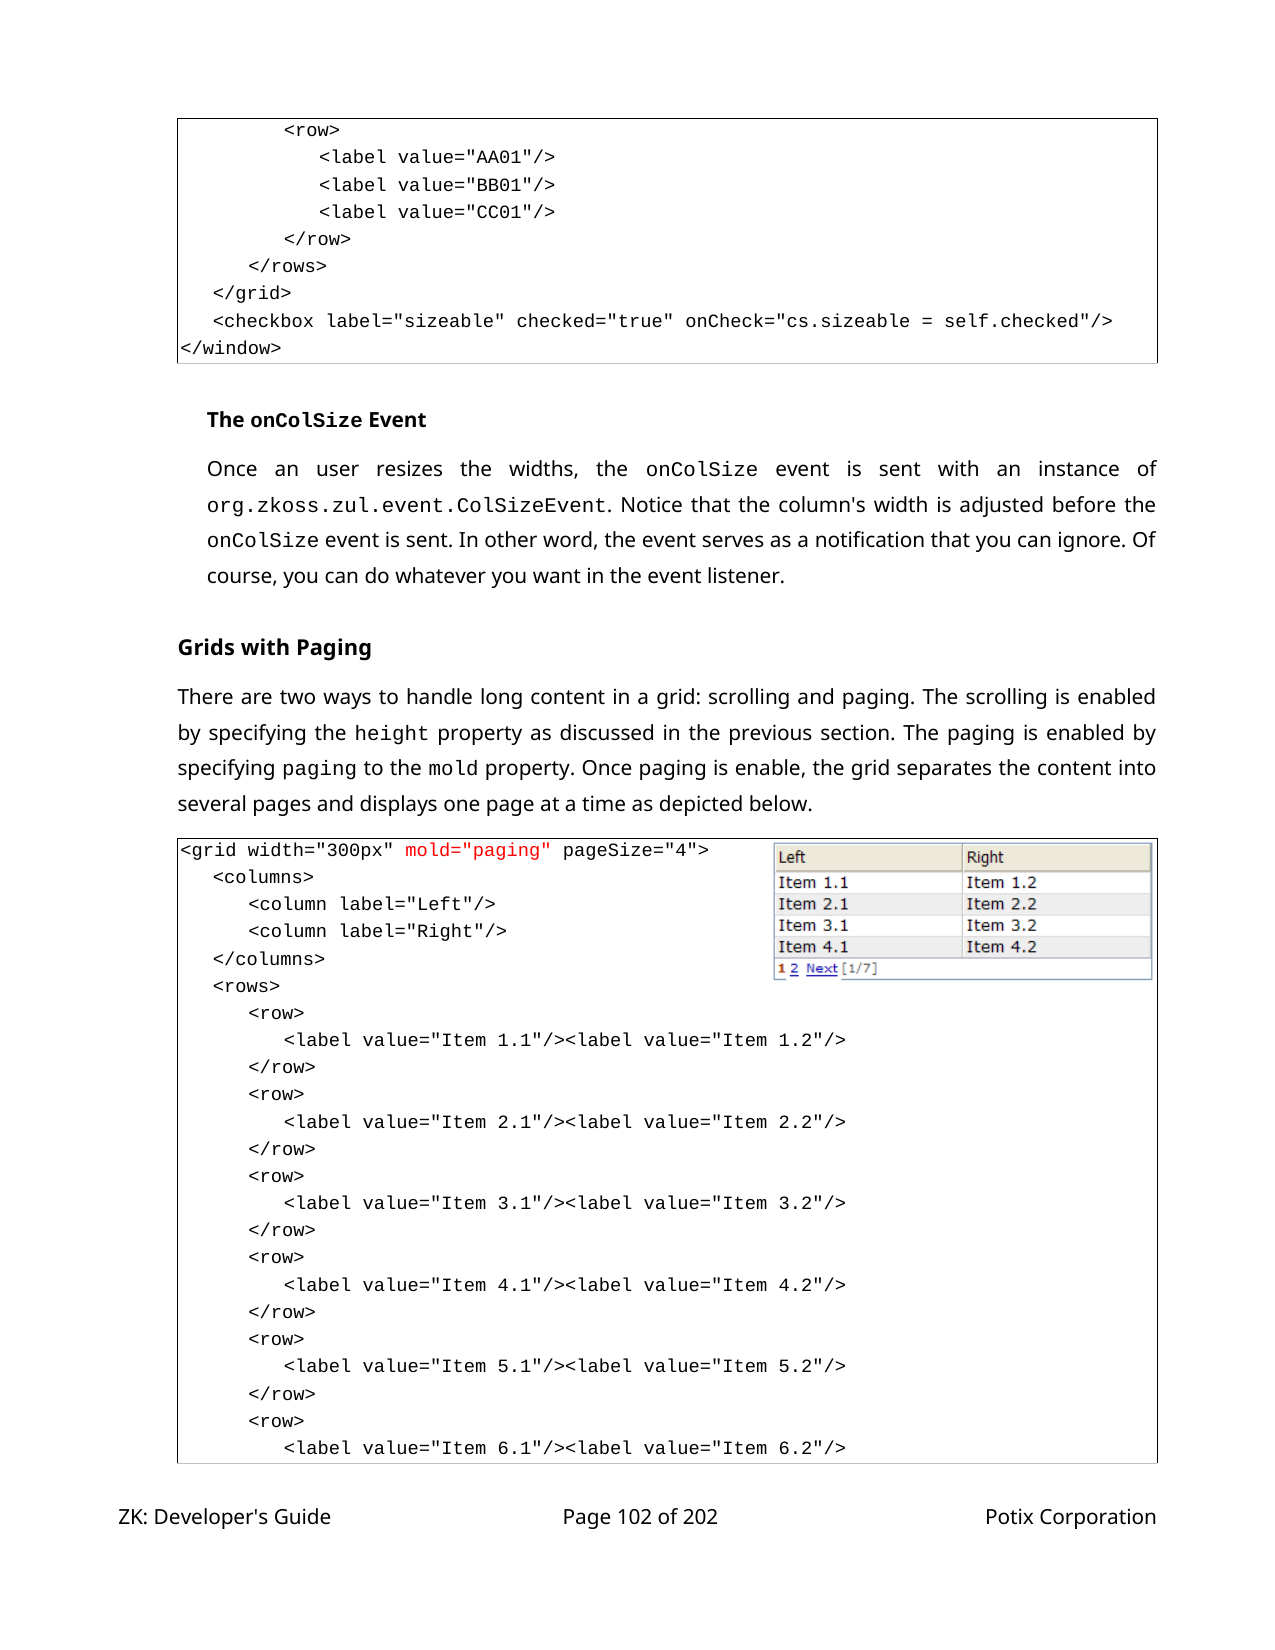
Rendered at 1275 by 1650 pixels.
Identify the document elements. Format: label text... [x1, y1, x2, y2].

text <label value="CC01"/> [178, 200, 1157, 224]
text <label value="BB01"/> [178, 172, 1157, 197]
text </row> [178, 1055, 1157, 1079]
text <row> [178, 1327, 1157, 1351]
text </window> [178, 336, 1157, 363]
text <rows> [178, 973, 1157, 998]
text <row> [178, 1001, 1157, 1025]
text <row> [178, 1245, 1157, 1270]
text </row> [178, 1137, 1157, 1161]
text </grid> [178, 281, 1157, 306]
subtitle Grids with Paging [177, 632, 1157, 662]
text <label value="Item 3.1"/><label value="Item 3.2"/> [178, 1191, 1157, 1215]
text </rows> [178, 254, 1157, 278]
text Once an user resizes the widths, the onColSize event is sent with an instance of org.zkoss.zul.event.ColSizeEvent. Notice that the column's width is adjusted before the onColSize event is sent. In other word, the event serves as a notification that you can ignore. Of course, you can do whatever you want in the event listener. [207, 454, 1157, 589]
text <label value="Item 5.1"/><label value="Item 5.2"/> [178, 1354, 1157, 1378]
text <label value="AA01"/> [178, 145, 1157, 169]
text </columns> [178, 946, 770, 971]
text </row> [178, 227, 1157, 251]
text <grid width="300px" mold="paging" pageSize="4"> [178, 839, 770, 862]
text <column label="Right"/> [178, 919, 770, 943]
text </row> [178, 1381, 1157, 1406]
text <label value="Item 2.1"/><label value="Item 2.2"/> [178, 1109, 1157, 1134]
text <row> [178, 119, 1157, 142]
text <label value="Item 1.1"/><label value="Item 1.2"/> [178, 1028, 1157, 1052]
text There are two ways to handle long content in a grid: scrolling and paging. The scrolling is enabled by specifying the height property as discussed in the previous section. The paging is enabled by specifying paging to the mold property. Once paging is enable, the grid separates the content into several pages and displays one page at a time as depicted below. [177, 682, 1157, 817]
text <label value="Item 4.1"/><label value="Item 4.2"/> [178, 1273, 1157, 1297]
text <row> [178, 1164, 1157, 1188]
text <checkbox label="sizeable" checked="true" onCheck="cs.sizeable = self.checked"/> [178, 308, 1157, 333]
text <row> [178, 1082, 1157, 1107]
subtitle The onColSize Event [207, 405, 1157, 434]
picture [770, 839, 1155, 984]
text <row> [178, 1408, 1157, 1433]
text </row> [178, 1300, 1157, 1324]
text </row> [178, 1218, 1157, 1242]
text <columns> [178, 865, 770, 889]
text <label value="Item 6.1"/><label value="Item 6.2"/> [178, 1436, 1157, 1463]
text <column label="Left"/> [178, 892, 770, 916]
